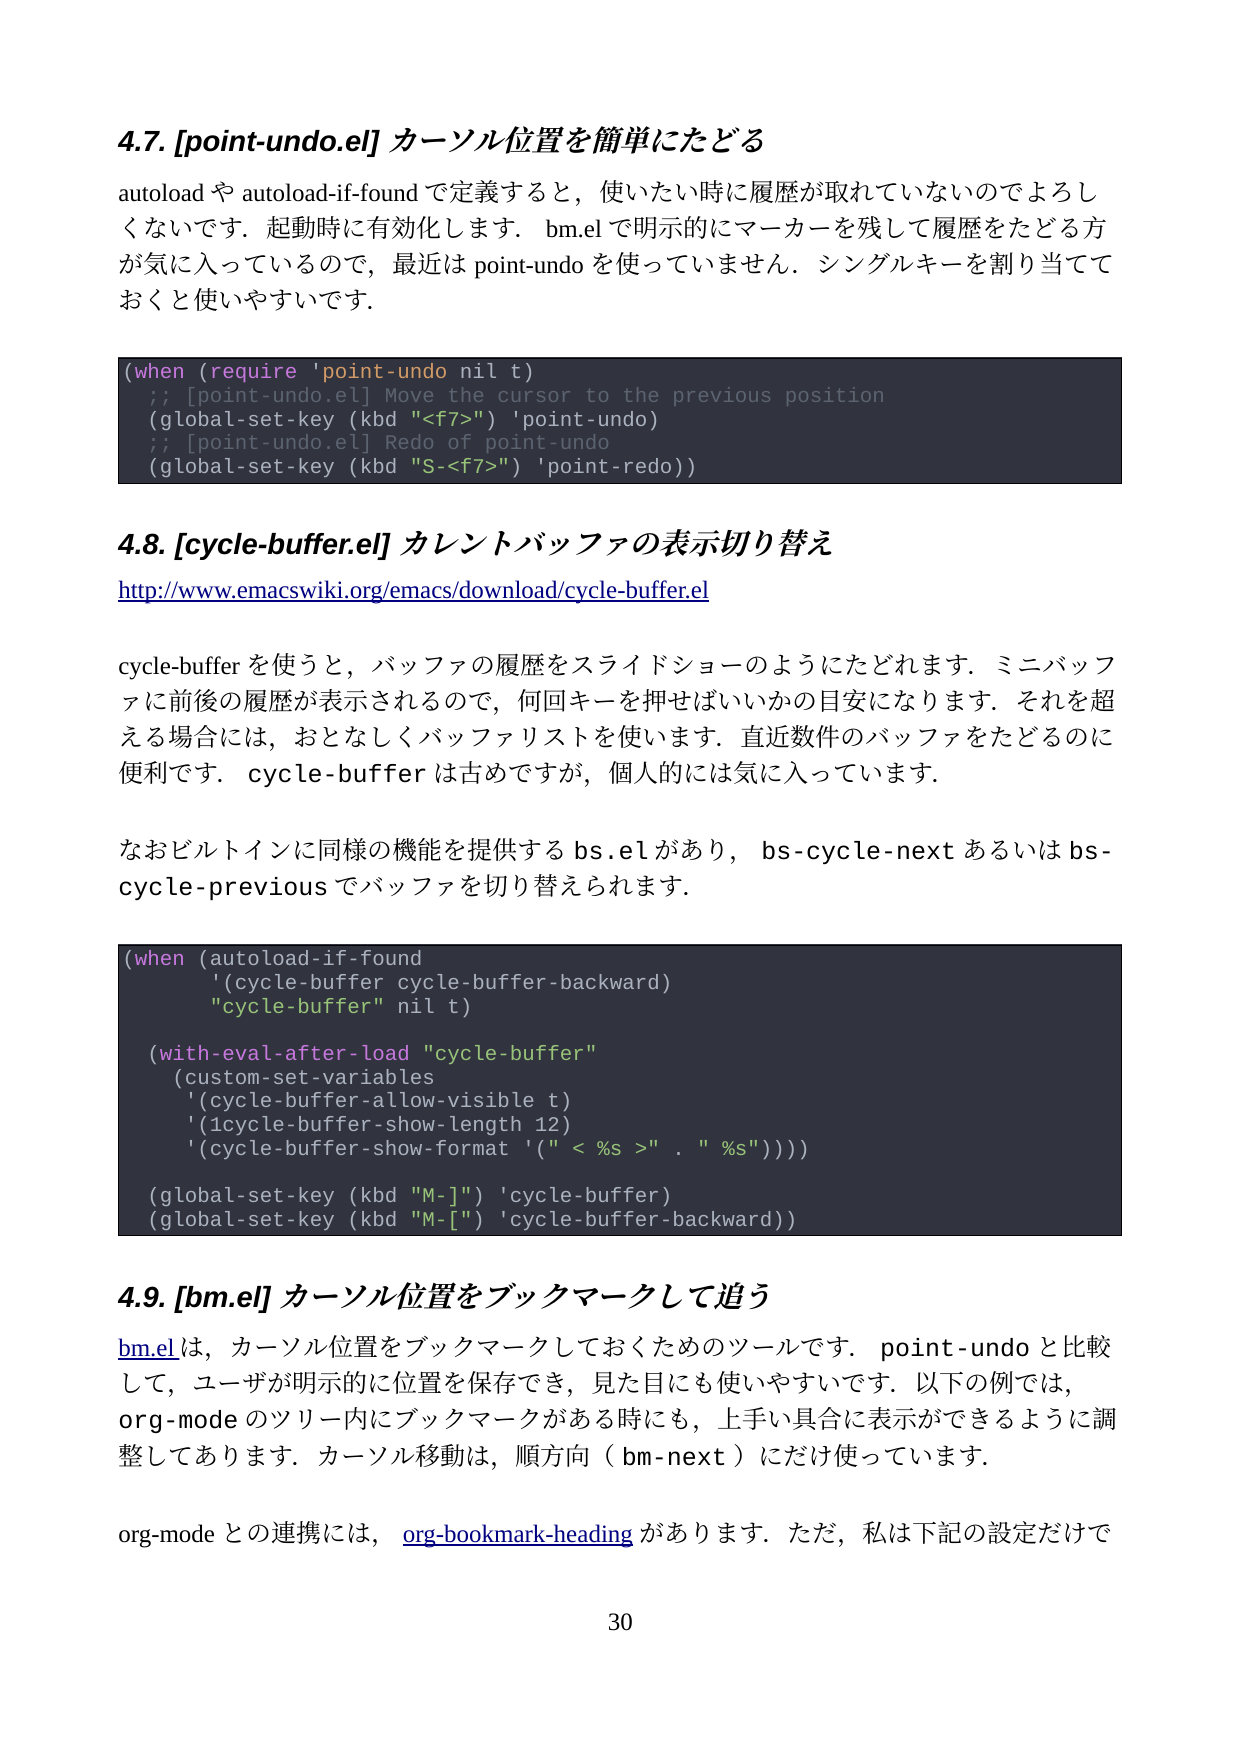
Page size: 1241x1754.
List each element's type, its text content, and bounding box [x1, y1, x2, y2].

text '(cycle-buffer-allow-visible t) [119, 1086, 1121, 1110]
text なおビルトインに同様の機能を提供する bs.el があり， bs-cycle-next あるいは bs-cycle-previous でバッファを切り替えられます． [118, 831, 1122, 932]
text cycle-buffer を使うと，バッファの履歴をスライドショーのようにたどれます．ミニバッファに前後の履歴が表示されるので，何回キーを押せばいいかの目安になります．それを超える場合には，おとなしくバッファリストを使います．直近数件のバッファをたどるのに便利です． cycle-buffer は古めですが，個人的には気に入っています． [118, 645, 1122, 818]
text (global-set-key (kbd "M-]") 'cycle-buffer) [119, 1181, 1121, 1204]
subtitle [point-undo.el] カーソル位置を簡単にたどる [118, 118, 1122, 160]
text (when (require 'point-undo nil t) [119, 359, 1121, 381]
text '(1cycle-buffer-show-length 12) [119, 1110, 1121, 1134]
subtitle [bm.el] カーソル位置をブックマークして追う [118, 1273, 1122, 1315]
subtitle [cycle-buffer.el] カレントバッファの表示切り替え [118, 521, 1122, 563]
text '(cycle-buffer-show-format '(" < %s >" . " %s")))) [119, 1134, 1121, 1157]
text autoload や autoload-if-found で定義すると，使いたい時に履歴が取れていないのでよろしくないです．起動時に有効化します． bm.el で明示的にマーカーを残して履歴をたどる方が気に入っているので，最近は point-undo を使っていません．シングルキーを割り当てておくと使いやすいです． [118, 172, 1122, 345]
text (when (autoload-if-found [119, 946, 1121, 968]
text "cycle-buffer" nil t) [119, 992, 1121, 1015]
text (global-set-key (kbd "M-[") 'cycle-buffer-backward)) [119, 1204, 1121, 1235]
text ;; [point-undo.el] Move the cursor to the previous position [119, 381, 1121, 405]
text (global-set-key (kbd "<f7>") 'point-undo) [119, 405, 1121, 428]
text (custom-set-variables [119, 1063, 1121, 1086]
text http://www.emacswiki.org/emacs/download/cycle-buffer.el [118, 575, 1122, 633]
text bm.elは，カーソル位置をブックマークしておくためのツールです． point-undo と比較して，ユーザが明示的に位置を保存でき，見た目にも使いやすいです．以下の例では， org-mode のツリー内にブックマークがある時にも，上手い具合に表示ができるように調整してあります．カーソル移動は，順方向（ bm-next ）にだけ使っています． [118, 1328, 1122, 1501]
text (global-set-key (kbd "S-<f7>") 'point-redo)) [119, 452, 1121, 483]
text org-mode との連携には， org-bookmark-heading があります．ただ，私は下記の設定だけで [118, 1514, 1122, 1550]
text (with-eval-after-load "cycle-buffer" [119, 1039, 1121, 1063]
text ;; [point-undo.el] Redo of point-undo [119, 428, 1121, 452]
text '(cycle-buffer cycle-buffer-backward) [119, 968, 1121, 992]
